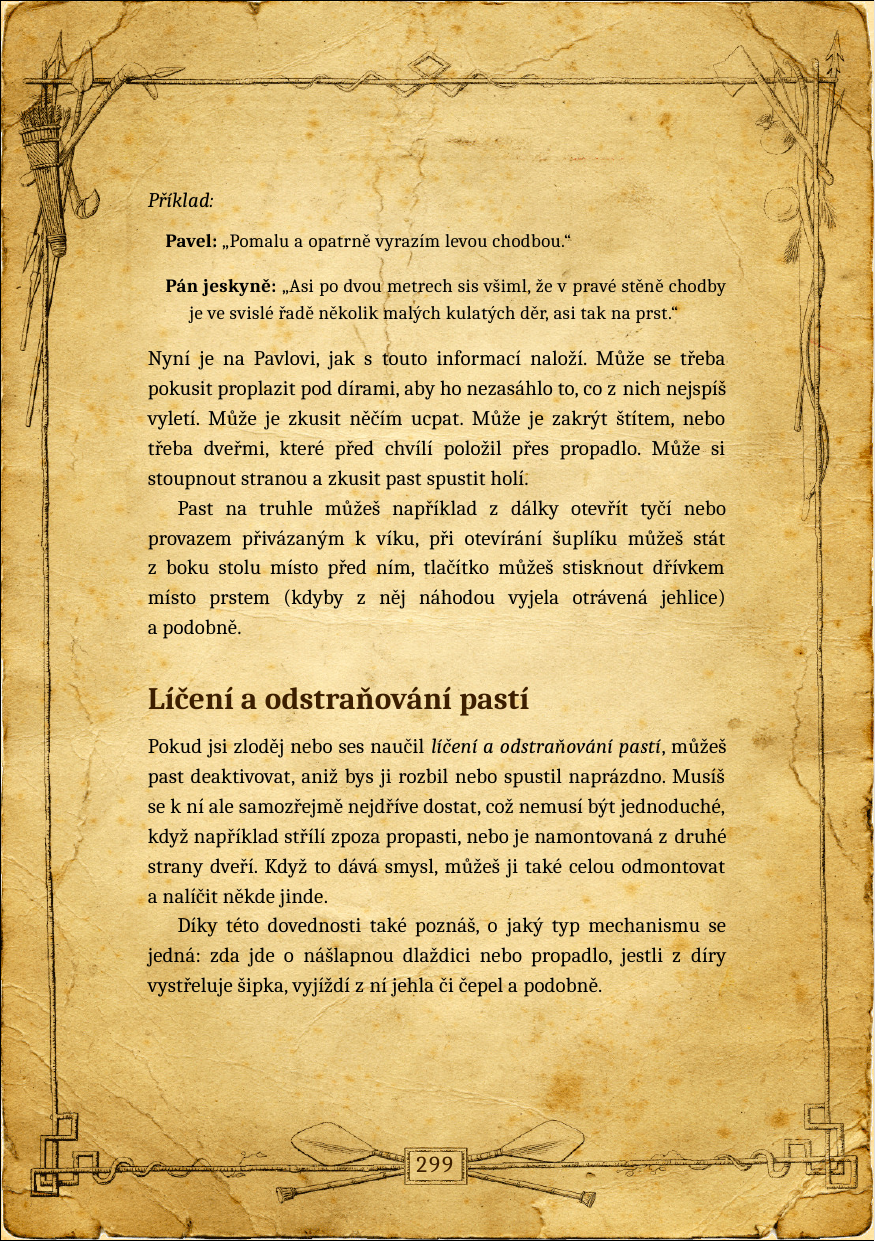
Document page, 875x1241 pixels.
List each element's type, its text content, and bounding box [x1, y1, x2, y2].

text Pokud jsi zloděj nebo ses naučil líčení a⁠ odstraňování pastí, můžeš past deaktivovat, aniž bys ji rozbil nebo spustil naprázdno. Musíš se k⁠ ní ale samozřejmě nejdříve dostat, což nemusí být jednoduché, když například střílí zpoza propasti, nebo je namontovaná z⁠ druhé strany dveří. Když to dává smysl, můžeš ji také celou odmontovat a⁠ nalíčit někde jinde. Díky této dovednosti také poznáš, o⁠ jaký typ mechanismu se jedná: zda jde o⁠ nášlapnou dlaždici nebo propadlo, jestli z⁠ díry vystřeluje šipka, vyjíždí z⁠ ní jehla či čepel a⁠ podobně. [148, 735, 726, 998]
text Nyní je na Pavlovi, jak s⁠ touto informací naloží. Může se třeba pokusit proplazit pod dírami, aby ho nezasáhlo to, co z⁠ nich nejspíš vyletí. Může je zkusit něčím ucpat. Může je zakrýt štítem, nebo třeba dveřmi, které před chvílí položil přes propadlo. Může si stoupnout stranou a⁠ zkusit past spustit holí. Past na truhle můžeš například z⁠ dálky otevřít tyčí nebo provazem přivázaným k⁠ víku, při otevírání šuplíku můžeš stát z⁠ boku stolu místo před ním, tlačítko můžeš stisknout dřívkem místo prstem (kdyby z⁠ něj náhodou vyjela otrávená jehlice) a⁠ podobně. [148, 347, 726, 640]
picture [1, 1, 874, 1240]
text Pán jeskyně: „Asi po dvou metrech sis všiml, že v⁠ pravé stěně chodby je ve svislé řadě několik malých kulatých děr, asi tak na prst.“ [165, 275, 726, 324]
subtitle Líčení a⁠ odstraňování pastí [148, 681, 726, 717]
text Příklad: [148, 189, 726, 213]
text Pavel: „Pomalu a⁠ opatrně vyrazím levou chodbou.“ [165, 231, 726, 252]
